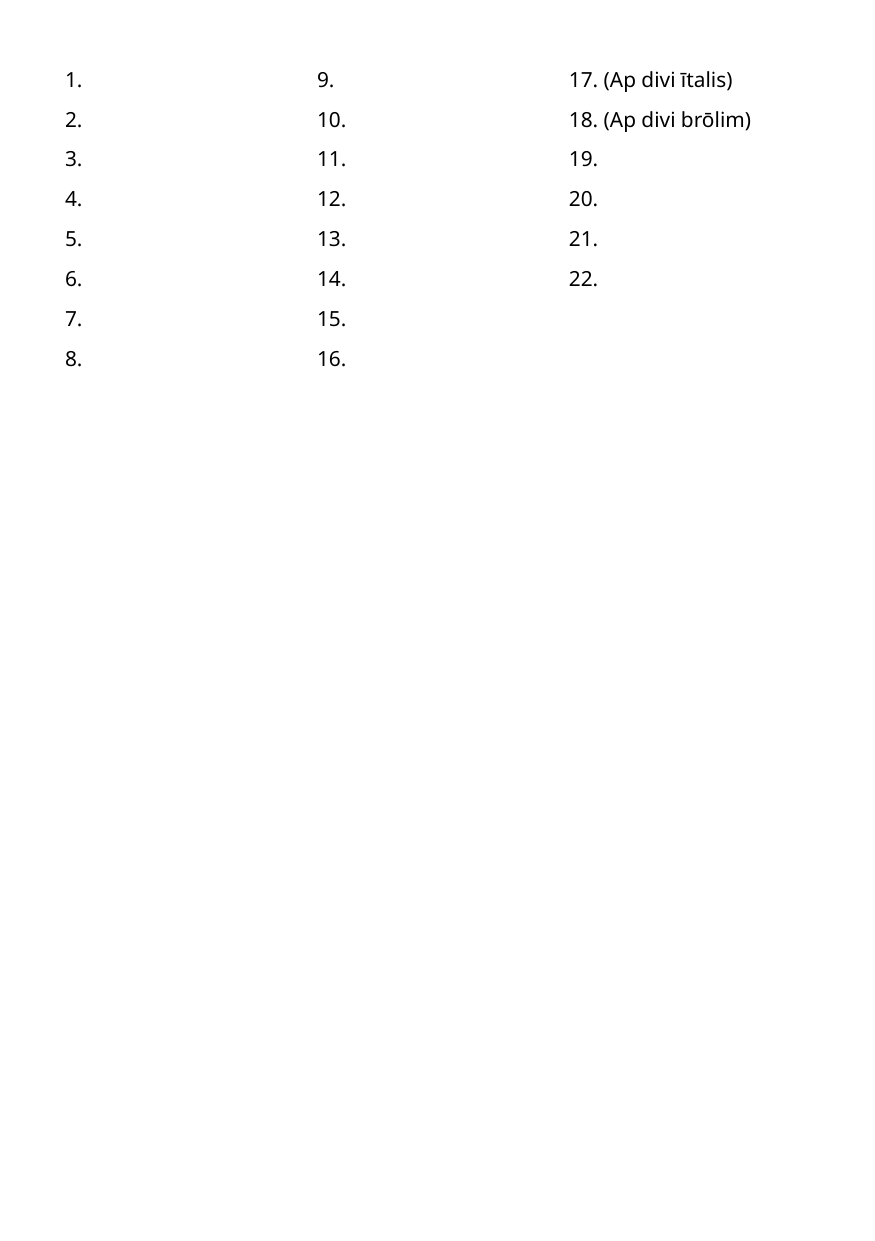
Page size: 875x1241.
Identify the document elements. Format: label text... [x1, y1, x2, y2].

table_cell 14. [311, 259, 563, 298]
table_cell [563, 299, 815, 338]
table_cell 20. [563, 179, 815, 219]
table_cell 5. [59, 219, 311, 258]
table_cell 12. [311, 179, 563, 219]
table_cell 22. [563, 259, 815, 298]
table_cell 11. [311, 139, 563, 179]
table_cell [563, 338, 815, 378]
table_cell 4. [59, 179, 311, 219]
table_cell 10. [311, 99, 563, 139]
table_cell 21. [563, 219, 815, 258]
table_cell 8. [59, 338, 311, 378]
table_cell 3. [59, 139, 311, 179]
table_cell 15. [311, 299, 563, 338]
table_header 1. [59, 59, 311, 99]
table_cell 19. [563, 139, 815, 179]
table_cell 6. [59, 259, 311, 298]
table_cell 16. [311, 338, 563, 378]
table_cell 7. [59, 299, 311, 338]
table_cell 2. [59, 99, 311, 139]
table_header 17. (Ap divi ītalis) [563, 59, 815, 99]
table_cell 18. (Ap divi brōlim) [563, 99, 815, 139]
table_cell 13. [311, 219, 563, 258]
table_header 9. [311, 59, 563, 99]
